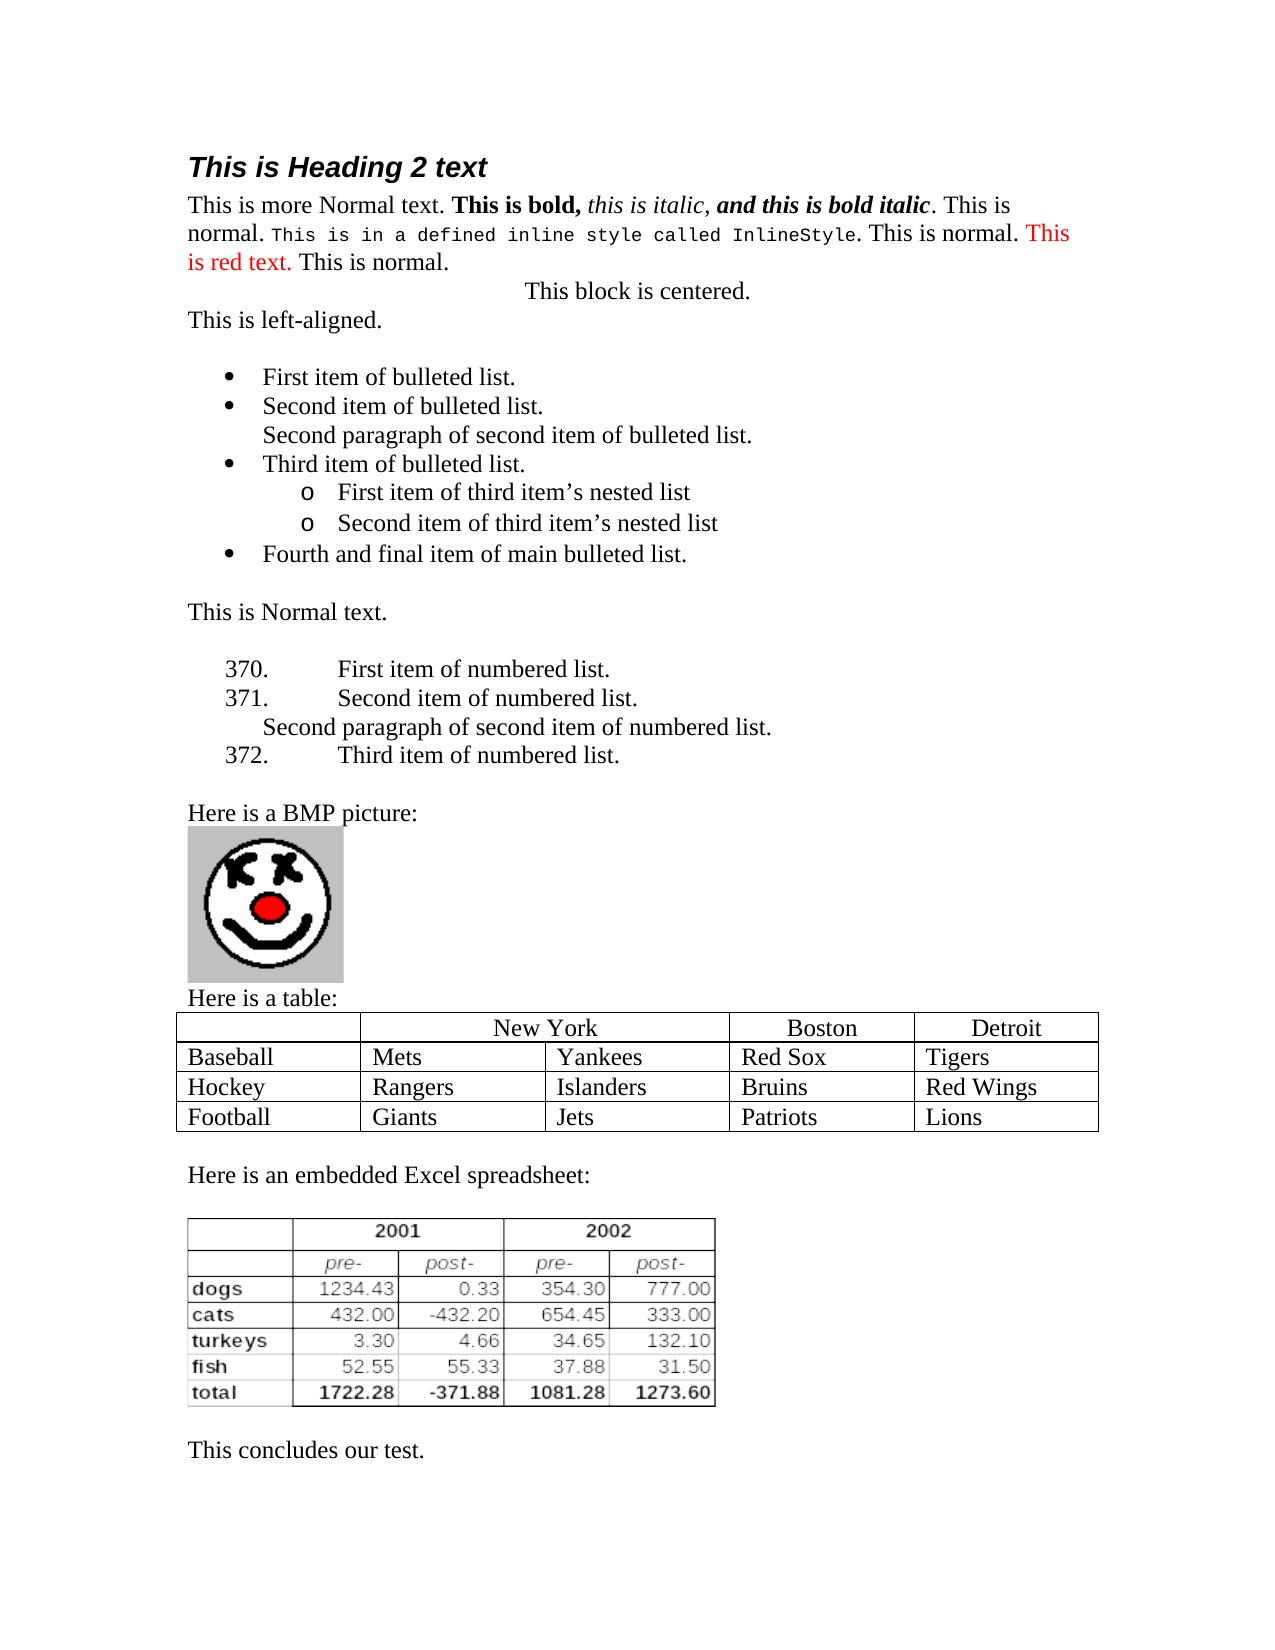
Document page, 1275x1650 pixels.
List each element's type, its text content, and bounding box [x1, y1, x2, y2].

table_cell Baseball [177, 1043, 360, 1071]
list First item of bulleted list. [225, 362, 1087, 391]
picture [187, 826, 344, 983]
list Second item of numbered list. [225, 683, 1087, 712]
text Second paragraph of second item of bulleted list. [262, 420, 1087, 449]
table_cell Tigers [915, 1043, 1098, 1071]
text This block is centered. [187, 276, 1087, 305]
list Third item of bulleted list. [225, 449, 1087, 477]
table_cell Bruins [730, 1072, 914, 1101]
table_cell Lions [915, 1102, 1098, 1131]
subtitle This is Heading 2 text [187, 150, 1087, 183]
table_cell Rangers [361, 1072, 545, 1101]
text Here is a BMP picture: [187, 798, 1087, 827]
text Here is a table: [187, 983, 1087, 1012]
table_cell Islanders [546, 1072, 729, 1101]
table_cell Hockey [177, 1072, 360, 1101]
table_cell Football [177, 1102, 360, 1131]
text This is Normal text. [187, 597, 1087, 625]
list First item of numbered list. [225, 654, 1087, 683]
table_cell Mets [361, 1043, 545, 1071]
list Third item of numbered list. [225, 740, 1087, 769]
table_header Boston [730, 1013, 914, 1041]
table_cell Yankees [546, 1043, 729, 1071]
list First item of third item’s nested list [300, 477, 1087, 508]
table_header [177, 1013, 360, 1041]
table_cell Red Sox [730, 1043, 914, 1071]
table_header New York [361, 1013, 729, 1041]
table_cell Red Wings [915, 1072, 1098, 1101]
text This is more Normal text. This is bold, this is italic, and this is bold italic. This is normal. This is in a defined inline style called InlineStyle. This is normal. This is red text. This is normal. [187, 190, 1087, 276]
table_cell Giants [361, 1102, 545, 1131]
list Fourth and final item of main bulleted list. [225, 539, 1087, 568]
text Second paragraph of second item of numbered list. [262, 712, 1087, 740]
text This concludes our test. [187, 1435, 1087, 1464]
table_cell Jets [546, 1102, 729, 1131]
text This is left-aligned. [187, 305, 1087, 334]
list Second item of bulleted list. [225, 391, 1087, 420]
table_cell Patriots [730, 1102, 914, 1131]
list Second item of third item’s nested list [300, 508, 1087, 539]
table_header Detroit [915, 1013, 1098, 1041]
text Here is an embedded Excel spreadsheet: [187, 1161, 1087, 1189]
